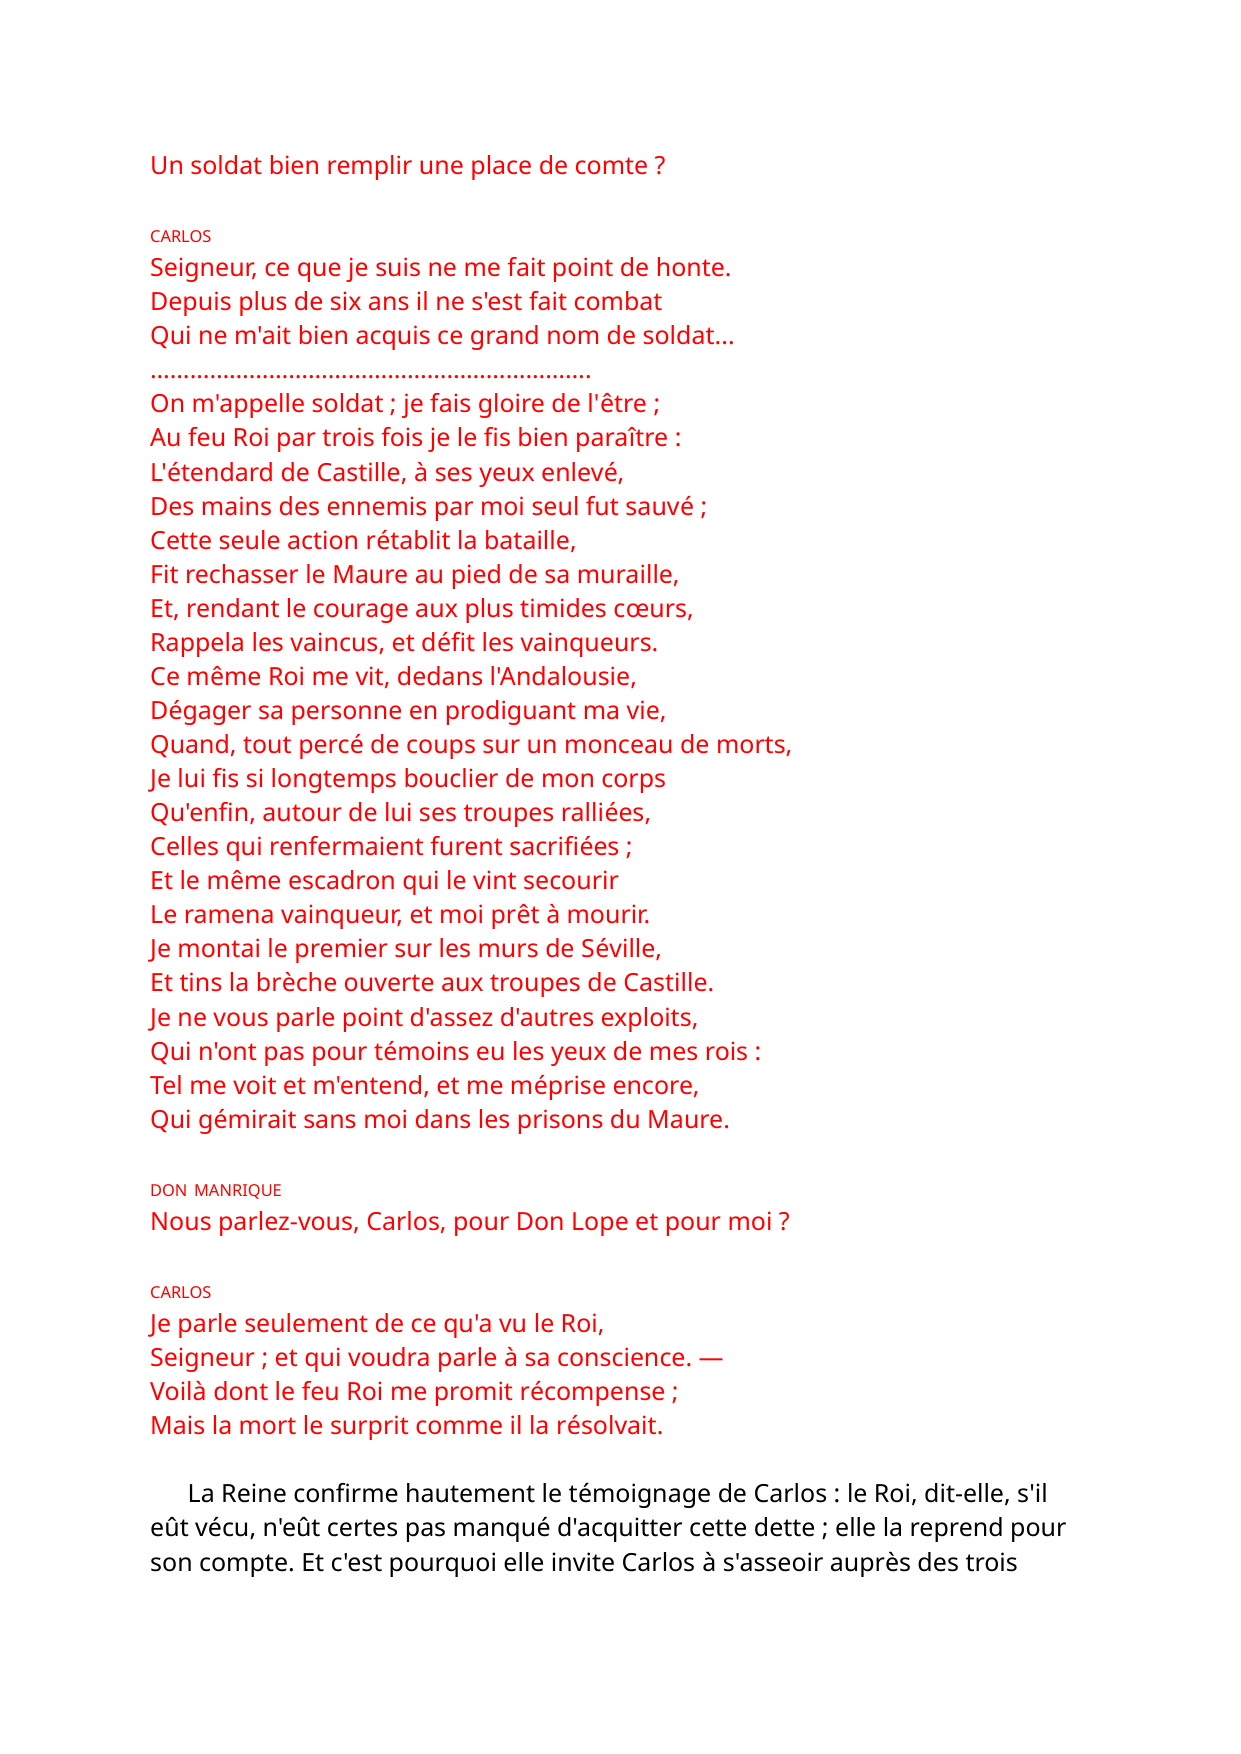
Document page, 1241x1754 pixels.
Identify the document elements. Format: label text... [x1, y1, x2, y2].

text Voilà dont le feu Roi me promit récompense ; [150, 1374, 1091, 1408]
text Fit rechasser le Maure au pied de sa muraille, [150, 556, 1091, 590]
text Celles qui renfermaient furent sacrifiées ; [150, 829, 1091, 863]
text Rappela les vaincus, et défit les vainqueurs. [150, 624, 1091, 658]
text Seigneur ; et qui voudra parle à sa conscience. — [150, 1340, 1091, 1374]
text Qui gémirait sans moi dans les prisons du Maure. [150, 1101, 1091, 1135]
text Je montai le premier sur les murs de Séville, [150, 931, 1091, 965]
text Et le même escadron qui le vint secourir [150, 863, 1091, 897]
text Au feu Roi par trois fois je le fis bien paraître : [150, 420, 1091, 454]
text Dégager sa personne en prodiguant ma vie, [150, 693, 1091, 727]
text Tel me voit et m'entend, et me méprise encore, [150, 1067, 1091, 1101]
text Depuis plus de six ans il ne s'est fait combat [150, 284, 1091, 318]
text Des mains des ennemis par moi seul fut sauvé ; [150, 488, 1091, 522]
text Quand, tout percé de coups sur un monceau de morts, [150, 727, 1091, 761]
text Je parle seulement de ce qu'a vu le Roi, [150, 1306, 1091, 1340]
text Je ne vous parle point d'assez d'autres exploits, [150, 999, 1091, 1033]
text Je lui fis si longtemps bouclier de mon corps [150, 761, 1091, 795]
text Mais la mort le surprit comme il la résolvait. [150, 1408, 1091, 1442]
text La Reine confirme hautement le témoignage de Carlos : le Roi, dit-elle, s'il eût vécu, n'eût certes pas manqué d'acquitter cette dette ; elle la reprend pour son compte. Et c'est pourquoi elle invite Carlos à s'asseoir auprès des trois [150, 1476, 1091, 1578]
text Seigneur, ce que je suis ne me fait point de honte. [150, 250, 1091, 284]
text …………………………………………………………. [150, 352, 1091, 386]
text Qui ne m'ait bien acquis ce grand nom de soldat... [150, 318, 1091, 352]
text Et tins la brèche ouverte aux troupes de Castille. [150, 965, 1091, 999]
text carlos [150, 1272, 1091, 1306]
text Qu'enfin, autour de lui ses troupes ralliées, [150, 795, 1091, 829]
text Le ramena vainqueur, et moi prêt à mourir. [150, 897, 1091, 931]
text Cette seule action rétablit la bataille, [150, 522, 1091, 556]
text Qui n'ont pas pour témoins eu les yeux de mes rois : [150, 1033, 1091, 1067]
text Et, rendant le courage aux plus timides cœurs, [150, 590, 1091, 624]
text carlos [150, 216, 1091, 250]
text Nous parlez-vous, Carlos, pour Don Lope et pour moi ? [150, 1203, 1091, 1238]
text L'étendard de Castille, à ses yeux enlevé, [150, 454, 1091, 488]
text Ce même Roi me vit, dedans l'Andalousie, [150, 658, 1091, 693]
text don manrique [150, 1169, 1091, 1203]
text On m'appelle soldat ; je fais gloire de l'être ; [150, 386, 1091, 420]
text Un soldat bien remplir une place de comte ? [150, 148, 1091, 182]
